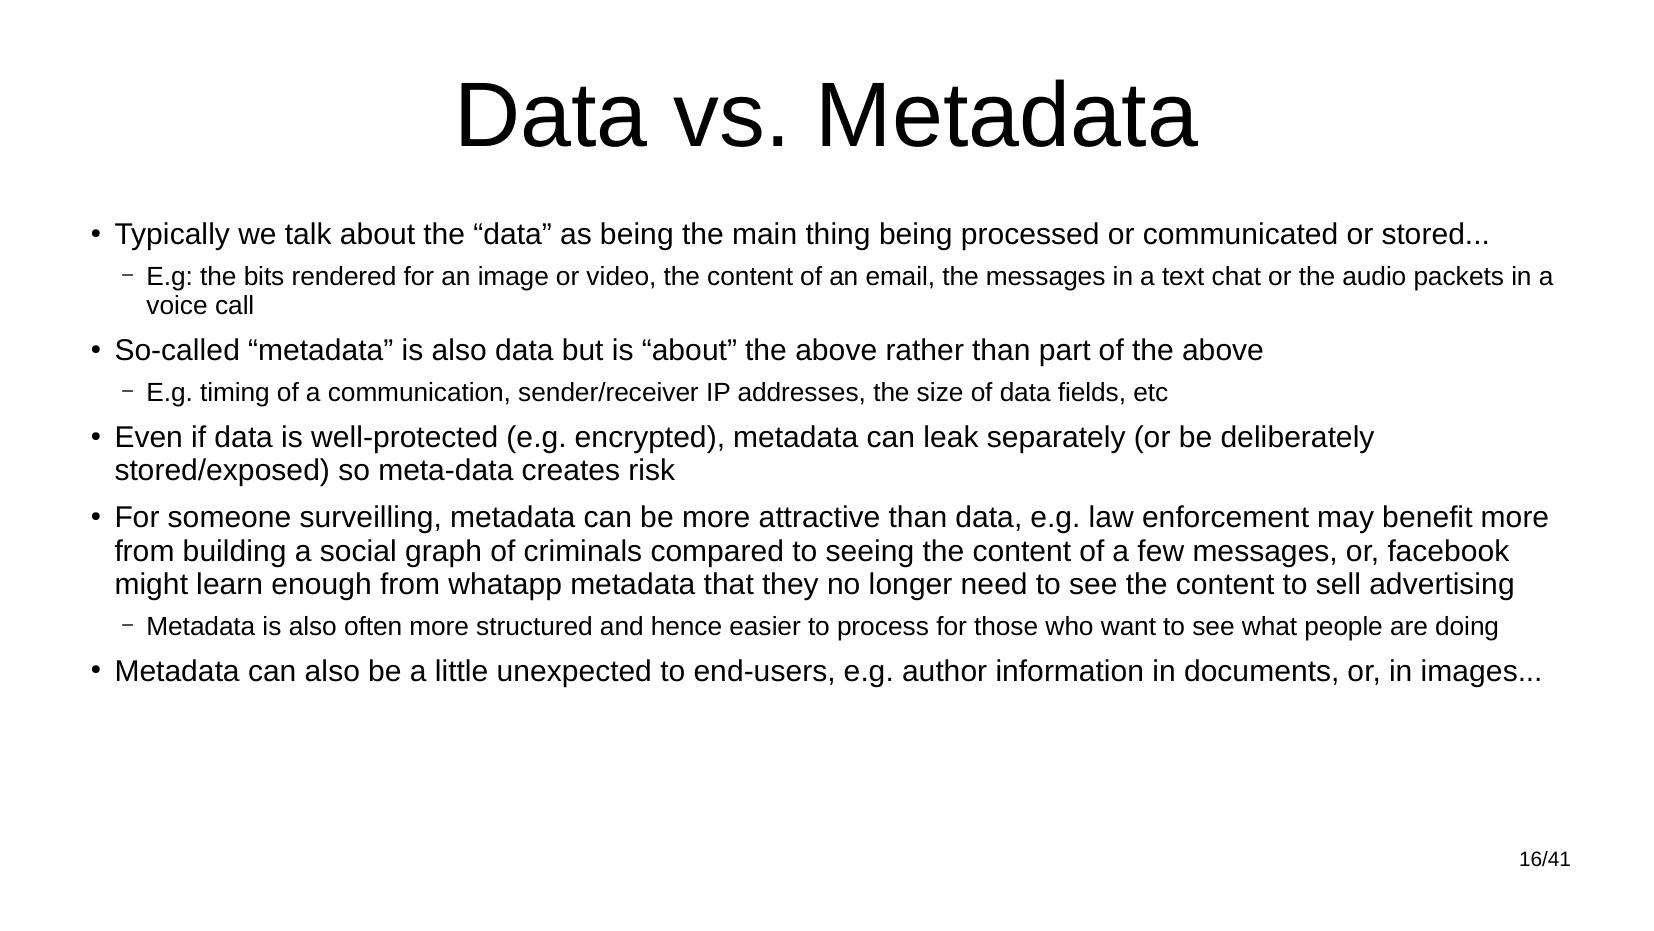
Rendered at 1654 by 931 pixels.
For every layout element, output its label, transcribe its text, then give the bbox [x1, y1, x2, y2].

list Typically we talk about the “data” as being the main thing being processed or communicated or stored... E.g: the bits rendered for an image or video, the content of an email, the messages in a text chat or the audio packets in a voice call So-called “metadata” is also data but is “about” the above rather than part of the above E.g. timing of a communication, sender/receiver IP addresses, the size of data fields, etc Even if data is well-protected (e.g. encrypted), metadata can leak separately (or be deliberately stored/exposed) so meta-data creates risk For someone surveilling, metadata can be more attractive than data, e.g. law enforcement may benefit more from building a social graph of criminals compared to seeing the content of a few messages, or, facebook might learn enough from whatapp metadata that they no longer need to see the content to sell advertising Metadata is also often more structured and hence easier to process for those who want to see what people are doing Metadata can also be a little unexpected to end-users, e.g. author information in documents, or, in images... [82, 217, 1571, 758]
title Data vs. Metadata [82, 37, 1571, 193]
